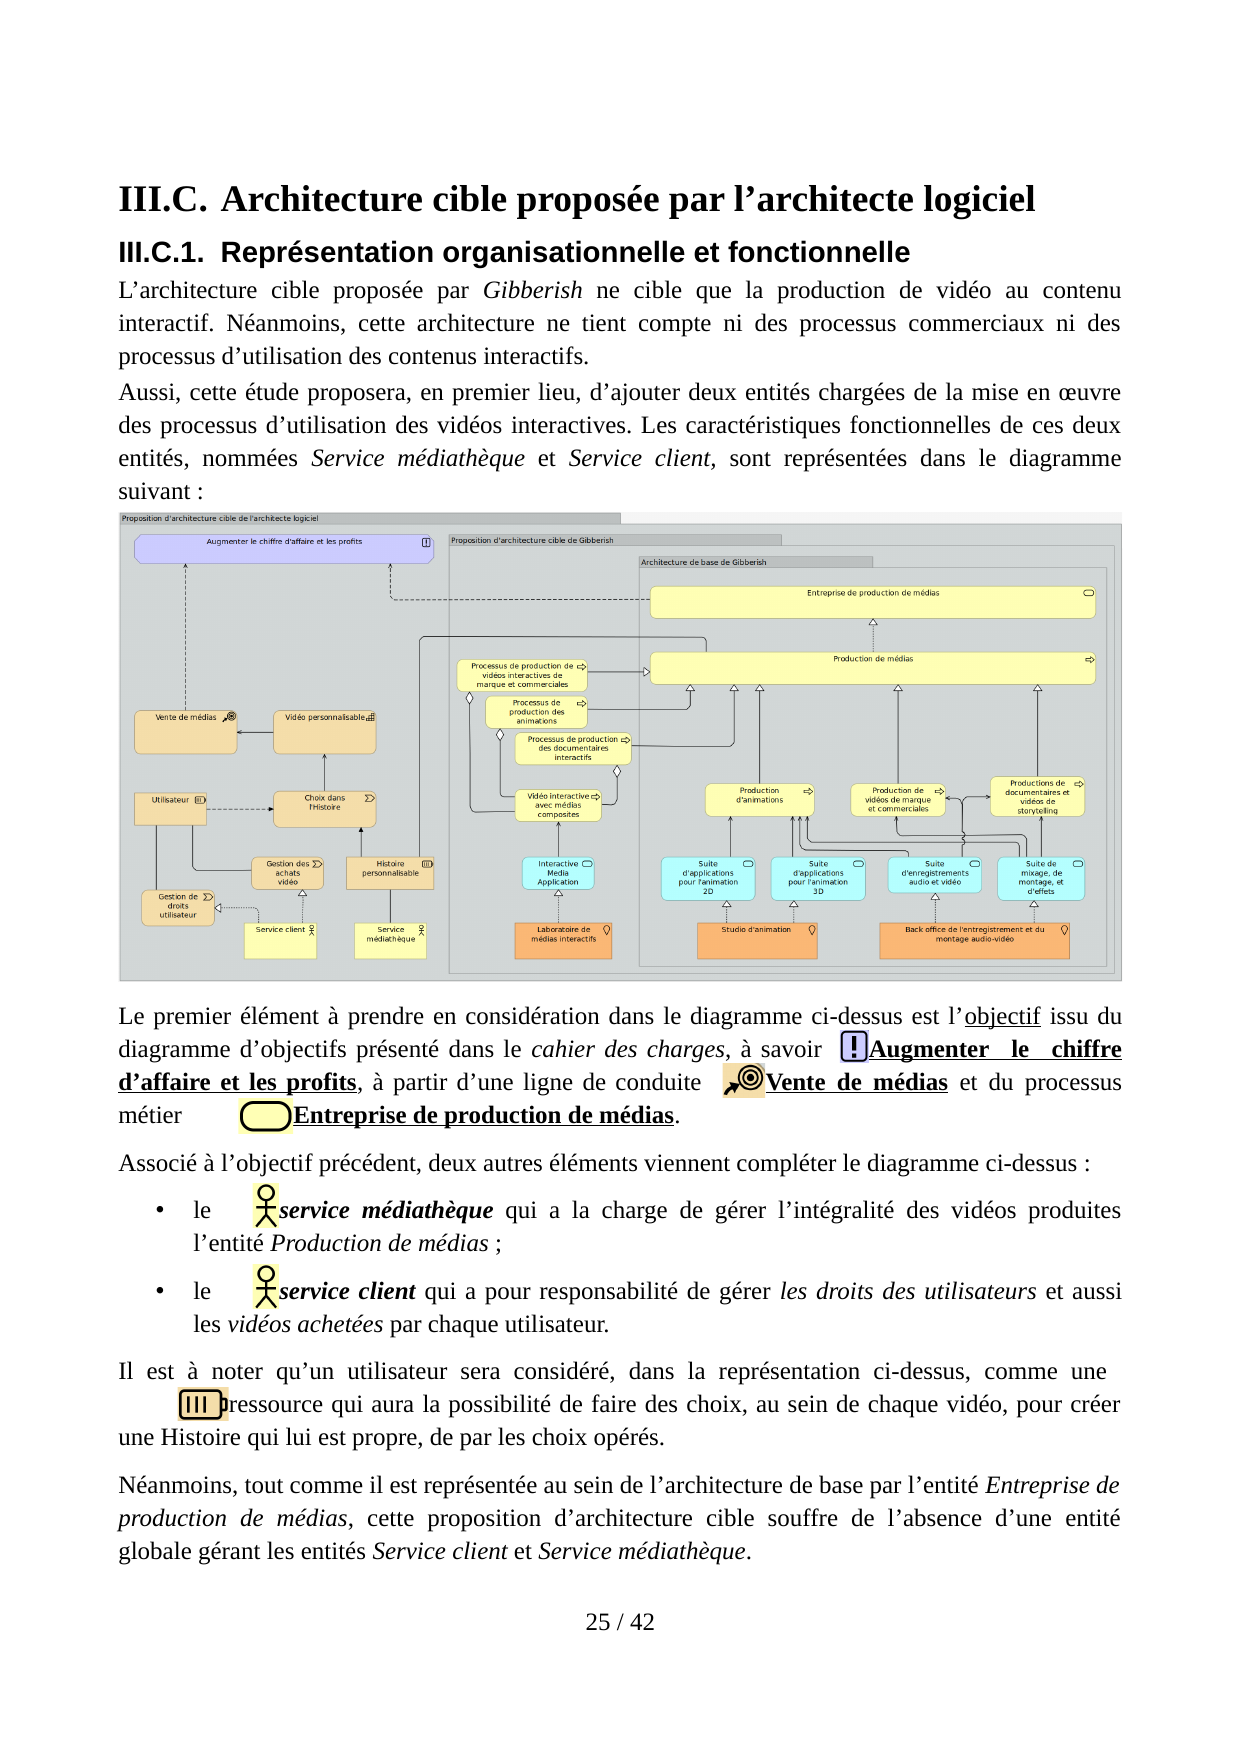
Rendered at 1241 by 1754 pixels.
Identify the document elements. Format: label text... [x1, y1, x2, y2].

picture [177, 1387, 229, 1421]
picture [722, 1063, 766, 1098]
subtitle Architecture cible proposée par l’architecte logiciel [118, 176, 1122, 219]
text Aussi, cette étude proposera, en premier lieu, d’ajouter deux entités chargées de la mise en œuvre des processus d’utilisation des vidéos interactives. Les caractéristiques fonctionnelles de ces deux entités, nommées Service médiathèque et Service client, sont représentées dans le diagramme suivant : [118, 377, 1122, 505]
list le service médiathèque qui a la charge de gérer l’intégralité des vidéos produites l’entité Production de médias ; [156, 1195, 1122, 1257]
text Néanmoins, tout comme il est représentée au sein de l’architecture de base par l’entité Entreprise de production de médias, cette proposition d’architecture cible souffre de l’absence d’une entité globale gérant les entités Service client et Service médiathèque. [118, 1470, 1122, 1565]
text Associé à l’objectif précédent, deux autres éléments viennent compléter le diagramme ci-dessus : [118, 1148, 1122, 1176]
list le service client qui a pour responsabilité de gérer les droits des utilisateurs et aussi les vidéos achetées par chaque utilisateur. [156, 1276, 1122, 1338]
subtitle Représentation organisationnelle et fonctionnelle [118, 235, 1122, 268]
text L’architecture cible proposée par Gibberish ne cible que la production de vidéo au contenu interactif. Néanmoins, cette architecture ne tient compte ni des processus commerciaux ni des processus d’utilisation des contenus interactifs. [118, 275, 1122, 370]
text Il est à noter qu’un utilisateur sera considéré, dans la représentation ci-dessus, comme une ressource qui aura la possibilité de faire des choix, au sein de chaque vidéo, pour créer une Histoire qui lui est propre, de par les choix opérés. [118, 1356, 1122, 1451]
picture [238, 1098, 294, 1134]
text Le premier élément à prendre en considération dans le diagramme ci-dessus est l’objectif issu du diagramme d’objectifs présenté dans le cahier des charges, à savoir r Augmenter le chiffre d’affaire et les profits, à partir d’une ligne de conduite e Vente de médias et du processus métier Entreprise de production de médias. [118, 1001, 1122, 1129]
picture [118, 512, 1123, 982]
picture [252, 1264, 279, 1309]
picture [252, 1183, 279, 1228]
picture [839, 1030, 869, 1063]
